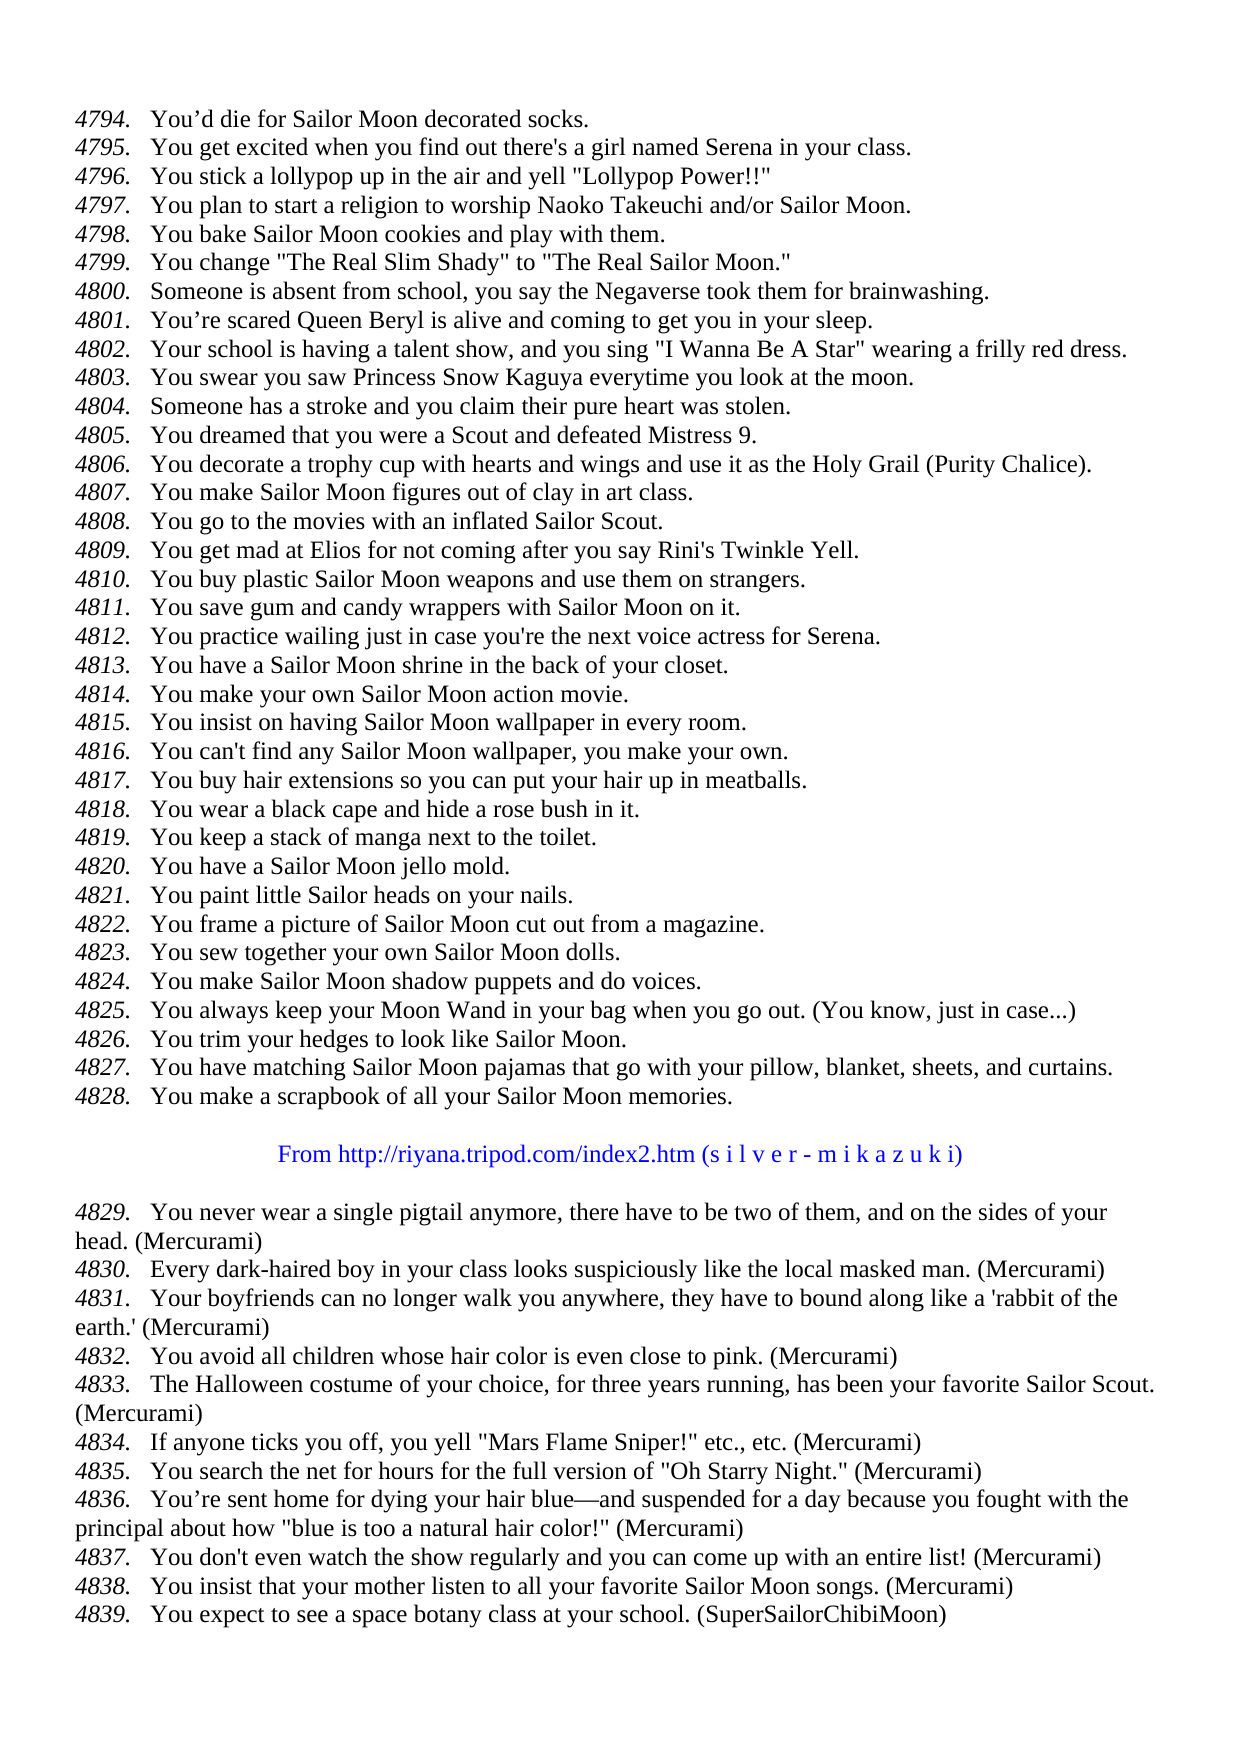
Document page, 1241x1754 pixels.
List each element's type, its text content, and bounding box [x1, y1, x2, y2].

list You go to the movies with an inflated Sailor Scout. [75, 506, 1165, 535]
list You can't find any Sailor Moon wallpaper, you make your own. [75, 736, 1165, 765]
list You make a scrapbook of all your Sailor Moon memories. [75, 1081, 1165, 1110]
list You save gum and candy wrappers with Sailor Moon on it. [75, 592, 1165, 621]
list You get mad at Elios for not coming after you say Rini's Twinkle Yell. [75, 535, 1165, 564]
list You make your own Sailor Moon action movie. [75, 679, 1165, 707]
list You avoid all children whose hair color is even close to pink. (Mercurami) [75, 1341, 1165, 1369]
list You have a Sailor Moon jello mold. [75, 851, 1165, 880]
list You don't even watch the show regularly and you can come up with an entire list! (Mercurami) [75, 1542, 1165, 1571]
text From http://riyana.tripod.com/index2.htm (s i l v e r - m i k a z u k i) [75, 1139, 1165, 1168]
list You have matching Sailor Moon pajamas that go with your pillow, blanket, sheets, and curtains. [75, 1052, 1165, 1081]
list You dreamed that you were a Scout and defeated Mistress 9. [75, 420, 1165, 449]
list You always keep your Moon Wand in your bag when you go out. (You know, just in case...) [75, 995, 1165, 1024]
list You swear you saw Princess Snow Kaguya everytime you look at the moon. [75, 362, 1165, 391]
list You insist on having Sailor Moon wallpaper in every room. [75, 707, 1165, 736]
list You have a Sailor Moon shrine in the back of your closet. [75, 650, 1165, 679]
list You’re scared Queen Beryl is alive and coming to get you in your sleep. [75, 305, 1165, 334]
list You expect to see a space botany class at your school. (SuperSailorChibiMoon) [75, 1599, 1165, 1628]
list You make Sailor Moon shadow puppets and do voices. [75, 966, 1165, 995]
list You paint little Sailor heads on your nails. [75, 880, 1165, 909]
list You buy hair extensions so you can put your hair up in meatballs. [75, 765, 1165, 794]
list You frame a picture of Sailor Moon cut out from a magazine. [75, 909, 1165, 937]
list You’re sent home for dying your hair blue—and suspended for a day because you fought with the principal about how "blue is too a natural hair color!" (Mercurami) [75, 1484, 1165, 1542]
list You trim your hedges to look like Sailor Moon. [75, 1024, 1165, 1052]
list You plan to start a religion to worship Naoko Takeuchi and/or Sailor Moon. [75, 190, 1165, 219]
list If anyone ticks you off, you yell "Mars Flame Sniper!" etc., etc. (Mercurami) [75, 1427, 1165, 1456]
list You never wear a single pigtail anymore, there have to be two of them, and on the sides of your head. (Mercurami) [75, 1197, 1165, 1254]
list You buy plastic Sailor Moon weapons and use them on strangers. [75, 564, 1165, 592]
list Your boyfriends can no longer walk you anywhere, they have to bound along like a 'rabbit of the earth.' (Mercurami) [75, 1283, 1165, 1341]
list You practice wailing just in case you're the next voice actress for Serena. [75, 621, 1165, 650]
list You’d die for Sailor Moon decorated socks. [75, 104, 1165, 132]
list Someone has a stroke and you claim their pure heart was stolen. [75, 391, 1165, 420]
list You bake Sailor Moon cookies and play with them. [75, 219, 1165, 247]
list The Halloween costume of your choice, for three years running, has been your favorite Sailor Scout. (Mercurami) [75, 1369, 1165, 1427]
list You wear a black cape and hide a rose bush in it. [75, 794, 1165, 822]
list You search the net for hours for the full version of "Oh Starry Night." (Mercurami) [75, 1456, 1165, 1484]
list You get excited when you find out there's a girl named Serena in your class. [75, 132, 1165, 161]
list You keep a stack of manga next to the toilet. [75, 822, 1165, 851]
list Someone is absent from school, you say the Negaverse took them for brainwashing. [75, 276, 1165, 305]
list You make Sailor Moon figures out of clay in art class. [75, 477, 1165, 506]
list You sew together your own Sailor Moon dolls. [75, 937, 1165, 966]
list You decorate a trophy cup with hearts and wings and use it as the Holy Grail (Purity Chalice). [75, 449, 1165, 477]
list Every dark-haired boy in your class looks suspiciously like the local masked man. (Mercurami) [75, 1254, 1165, 1283]
list Your school is having a talent show, and you sing "I Wanna Be A Star" wearing a frilly red dress. [75, 334, 1165, 362]
list You insist that your mother listen to all your favorite Sailor Moon songs. (Mercurami) [75, 1571, 1165, 1599]
list You change "The Real Slim Shady" to "The Real Sailor Moon." [75, 247, 1165, 276]
list You stick a lollypop up in the air and yell "Lollypop Power!!" [75, 161, 1165, 190]
